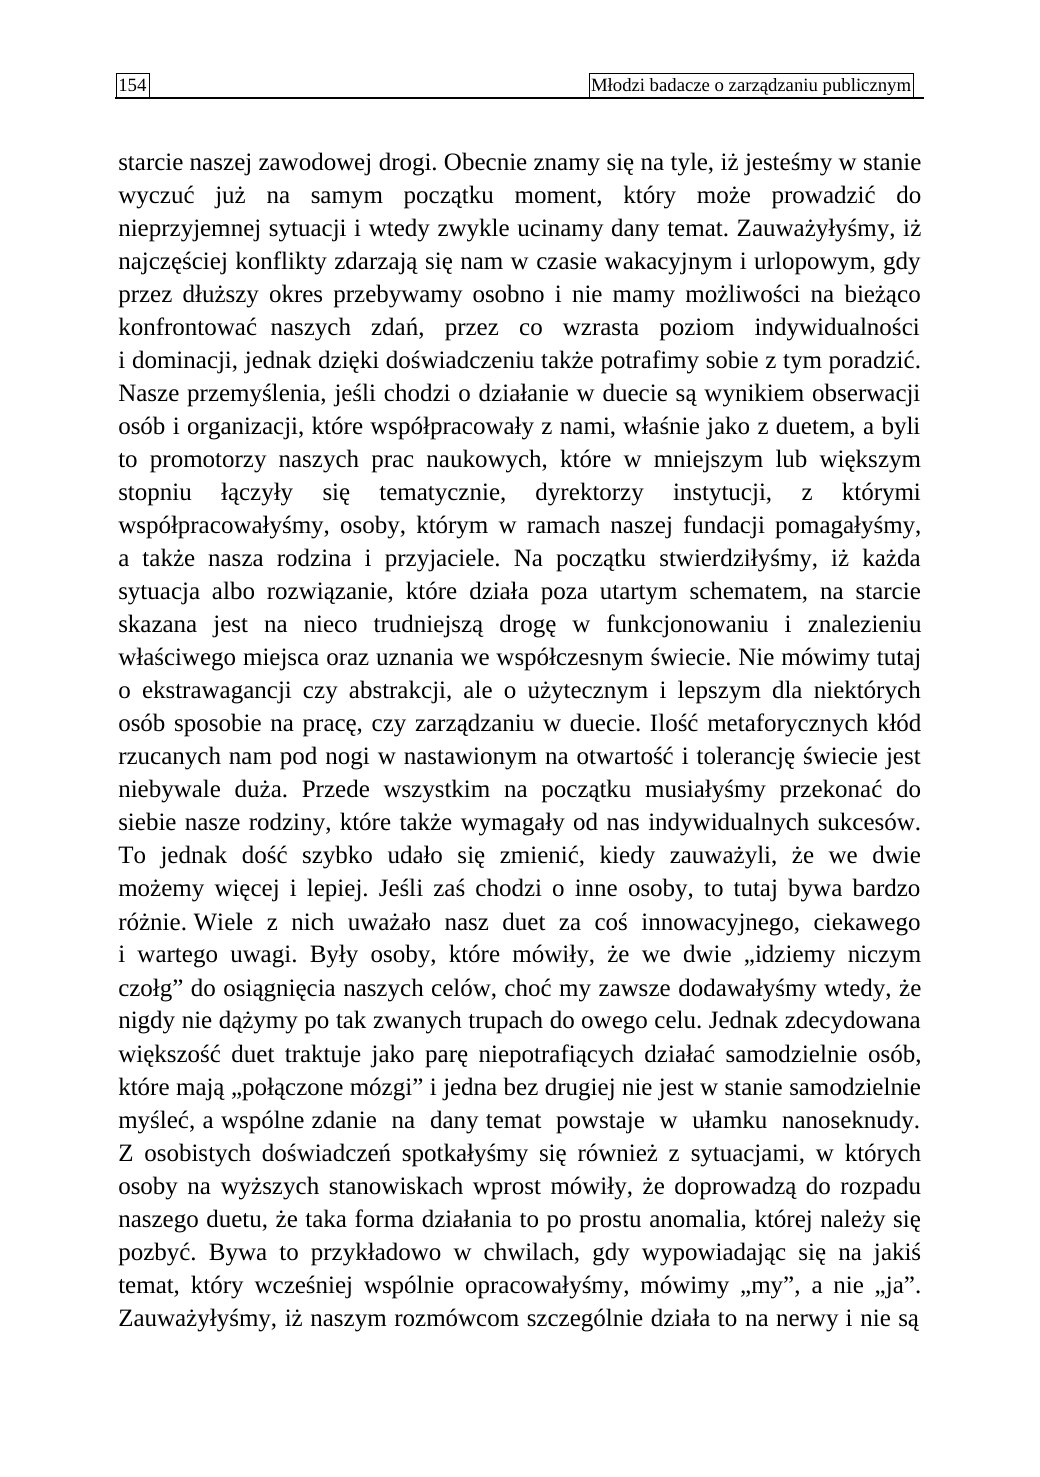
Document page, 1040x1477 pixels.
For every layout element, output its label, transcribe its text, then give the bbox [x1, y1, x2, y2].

text starcie naszej zawodowej drogi. Obecnie znamy się na tyle, iż jesteśmy w stanie wyczuć już na samym początku moment, który może prowadzić do nieprzyjemnej sytuacji i wtedy zwykle ucinamy dany temat. Zauważyłyśmy, iż najczęściej konflikty zdarzają się nam w czasie wakacyjnym i urlopowym, gdy przez dłuższy okres przebywamy osobno i nie mamy możliwości na bieżąco konfrontować naszych zdań, przez co wzrasta poziom indywidualności i dominacji, jednak dzięki doświadczeniu także potrafimy sobie z tym poradzić. Nasze przemyślenia, jeśli chodzi o działanie w duecie są wynikiem obserwacji osób i organizacji, które współpracowały z nami, właśnie jako z duetem, a byli to promotorzy naszych prac naukowych, które w mniejszym lub większym stopniu łączyły się tematycznie, dyrektorzy instytucji, z którymi współpracowałyśmy, osoby, którym w ramach naszej fundacji pomagałyśmy, a także nasza rodzina i przyjaciele. Na początku stwierdziłyśmy, iż każda sytuacja albo rozwiązanie, które działa poza utartym schematem, na starcie skazana jest na nieco trudniejszą drogę w funkcjonowaniu i znalezieniu właściwego miejsca oraz uznania we współczesnym świecie. Nie mówimy tutaj o ekstrawagancji czy abstrakcji, ale o użytecznym i lepszym dla niektórych osób sposobie na pracę, czy zarządzaniu w duecie. Ilość metaforycznych kłód rzucanych nam pod nogi w nastawionym na otwartość i tolerancję świecie jest niebywale duża. Przede wszystkim na początku musiałyśmy przekonać do siebie nasze rodziny, które także wymagały od nas indywidualnych sukcesów. To jednak dość szybko udało się zmienić, kiedy zauważyli, że we dwie możemy więcej i lepiej. Jeśli zaś chodzi o inne osoby, to tutaj bywa bardzo różnie. Wiele z nich uważało nasz duet za coś innowacyjnego, ciekawego i wartego uwagi. Były osoby, które mówiły, że we dwie „idziemy niczym czołg” do osiągnięcia naszych celów, choć my zawsze dodawałyśmy wtedy, że nigdy nie dążymy po tak zwanych trupach do owego celu. Jednak zdecydowana większość duet traktuje jako parę niepotrafiących działać samodzielnie osób, które mają „połączone mózgi” i jedna bez drugiej nie jest w stanie samodzielnie myśleć, a wspólne zdanie na dany temat powstaje w ułamku nanoseknudy. Z osobistych doświadczeń spotkałyśmy się również z sytuacjami, w których osoby na wyższych stanowiskach wprost mówiły, że doprowadzą do rozpadu naszego duetu, że taka forma działania to po prostu anomalia, której należy się pozbyć. Bywa to przykładowo w chwilach, gdy wypowiadając się na jakiś temat, który wcześniej wspólnie opracowałyśmy, mówimy „my”, a nie „ja”. Zauważyłyśmy, iż naszym rozmówcom szczególnie działa to na nerwy i nie są [118, 147, 922, 1332]
